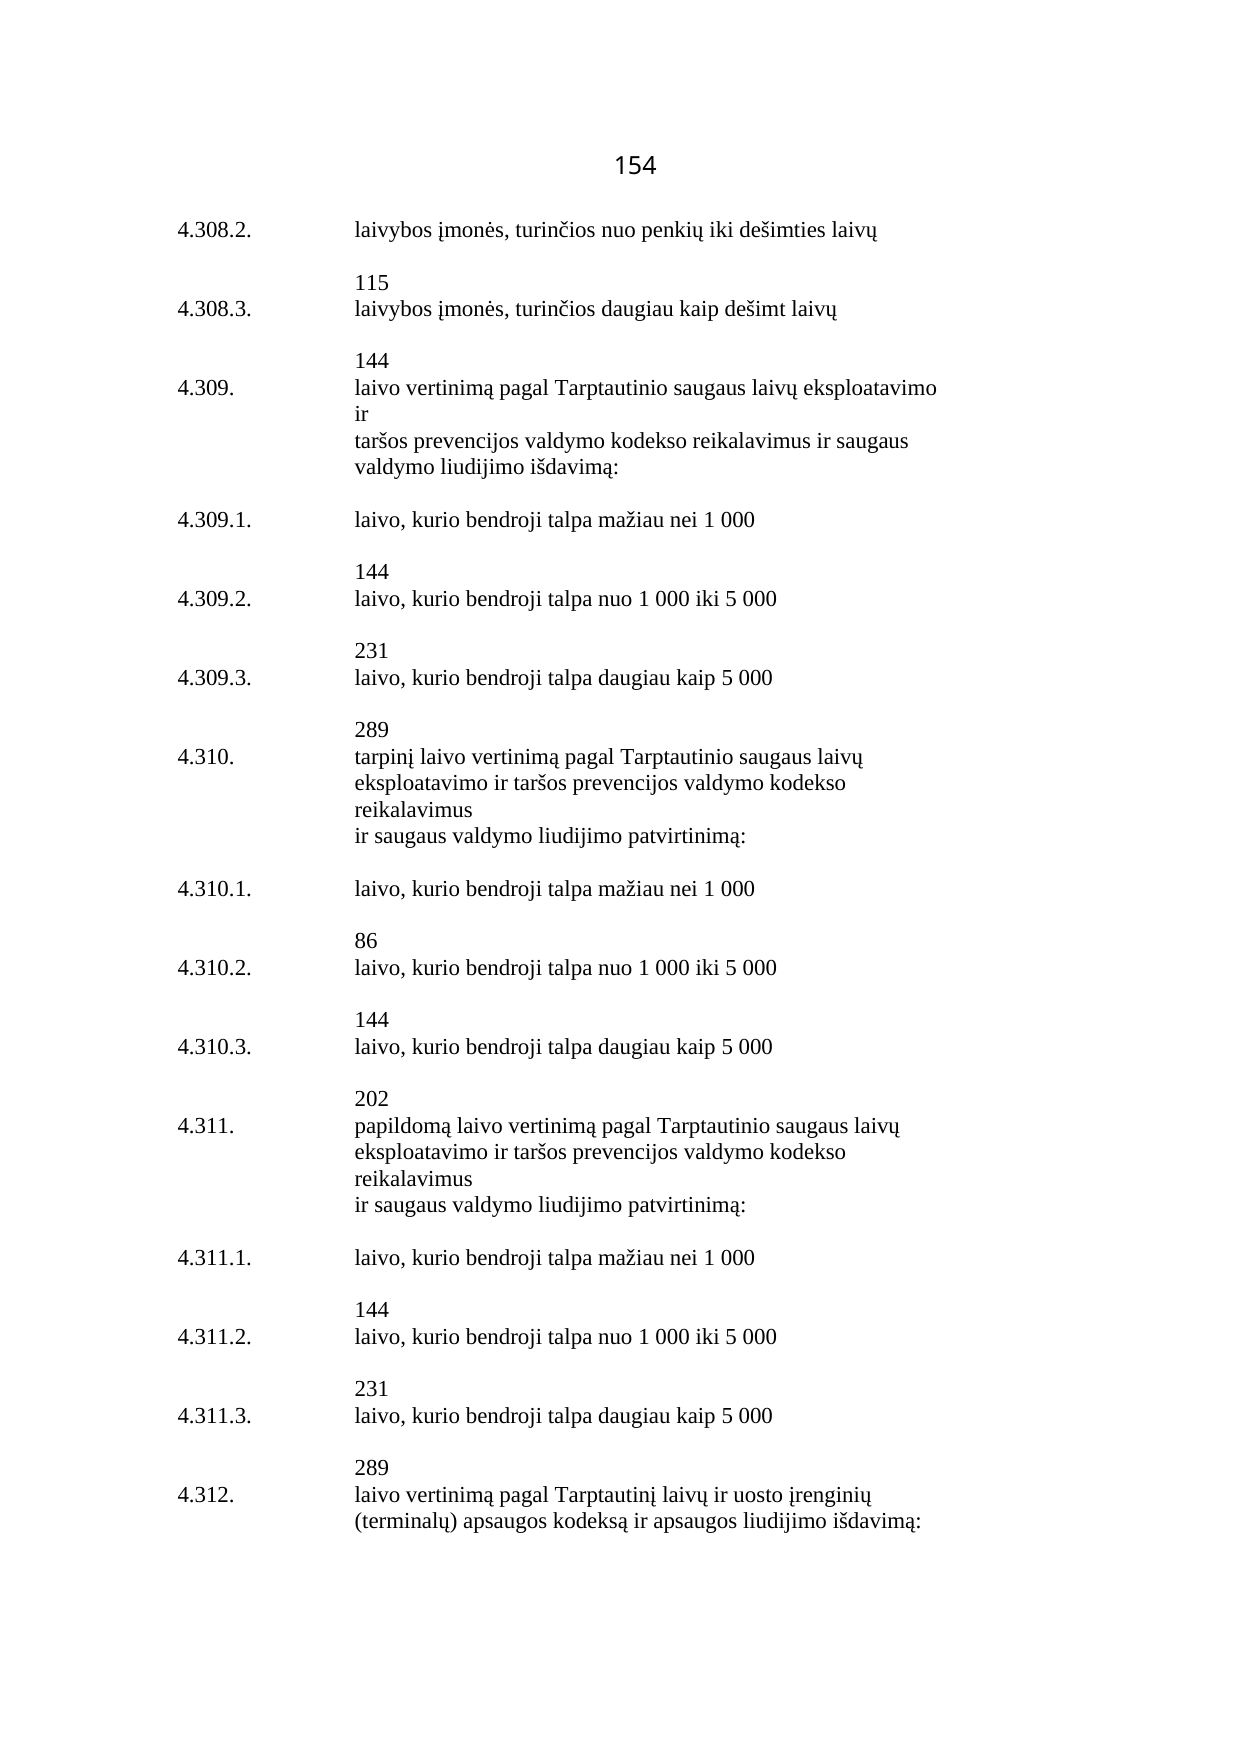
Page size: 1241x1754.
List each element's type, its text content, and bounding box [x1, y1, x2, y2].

text eksploatavimo ir taršos prevencijos valdymo kodekso reikalavimus [354, 769, 945, 822]
text ir saugaus valdymo liudijimo patvirtinimą: [354, 822, 945, 875]
text valdymo liudijimo išdavimą: [354, 453, 945, 506]
text 4.310. tarpinį laivo vertinimą pagal Tarptautinio saugaus laivų [177, 743, 945, 769]
text 4.311.1. laivo, kurio bendroji talpa mažiau nei 1 000 144 [177, 1244, 945, 1323]
text 4.310.1. laivo, kurio bendroji talpa mažiau nei 1 000 86 [177, 875, 945, 954]
text 4.310.3. laivo, kurio bendroji talpa daugiau kaip 5 000 202 [177, 1033, 945, 1112]
text 4.312. laivo vertinimą pagal Tarptautinį laivų ir uosto įrenginių [177, 1481, 945, 1507]
text 4.310.2. laivo, kurio bendroji talpa nuo 1 000 iki 5 000 144 [177, 954, 945, 1033]
text 4.308.2. laivybos įmonės, turinčios nuo penkių iki dešimties laivų 115 [177, 216, 945, 295]
text 4.309.3. laivo, kurio bendroji talpa daugiau kaip 5 000 289 [177, 664, 945, 743]
text 4.311.3. laivo, kurio bendroji talpa daugiau kaip 5 000 289 [177, 1402, 945, 1481]
text taršos prevencijos valdymo kodekso reikalavimus ir saugaus [354, 427, 945, 453]
text 4.309.2. laivo, kurio bendroji talpa nuo 1 000 iki 5 000 231 [177, 585, 945, 664]
text 4.309.1. laivo, kurio bendroji talpa mažiau nei 1 000 144 [177, 506, 945, 585]
text 4.311. papildomą laivo vertinimą pagal Tarptautinio saugaus laivų [177, 1112, 945, 1138]
text 4.311.2. laivo, kurio bendroji talpa nuo 1 000 iki 5 000 231 [177, 1323, 945, 1402]
text eksploatavimo ir taršos prevencijos valdymo kodekso reikalavimus [354, 1138, 945, 1191]
text ir saugaus valdymo liudijimo patvirtinimą: [354, 1191, 945, 1244]
text 4.308.3. laivybos įmonės, turinčios daugiau kaip dešimt laivų 144 [177, 295, 945, 374]
text 4.309. laivo vertinimą pagal Tarptautinio saugaus laivų eksploatavimo ir [177, 374, 945, 427]
text (terminalų) apsaugos kodeksą ir apsaugos liudijimo išdavimą: [354, 1507, 945, 1560]
